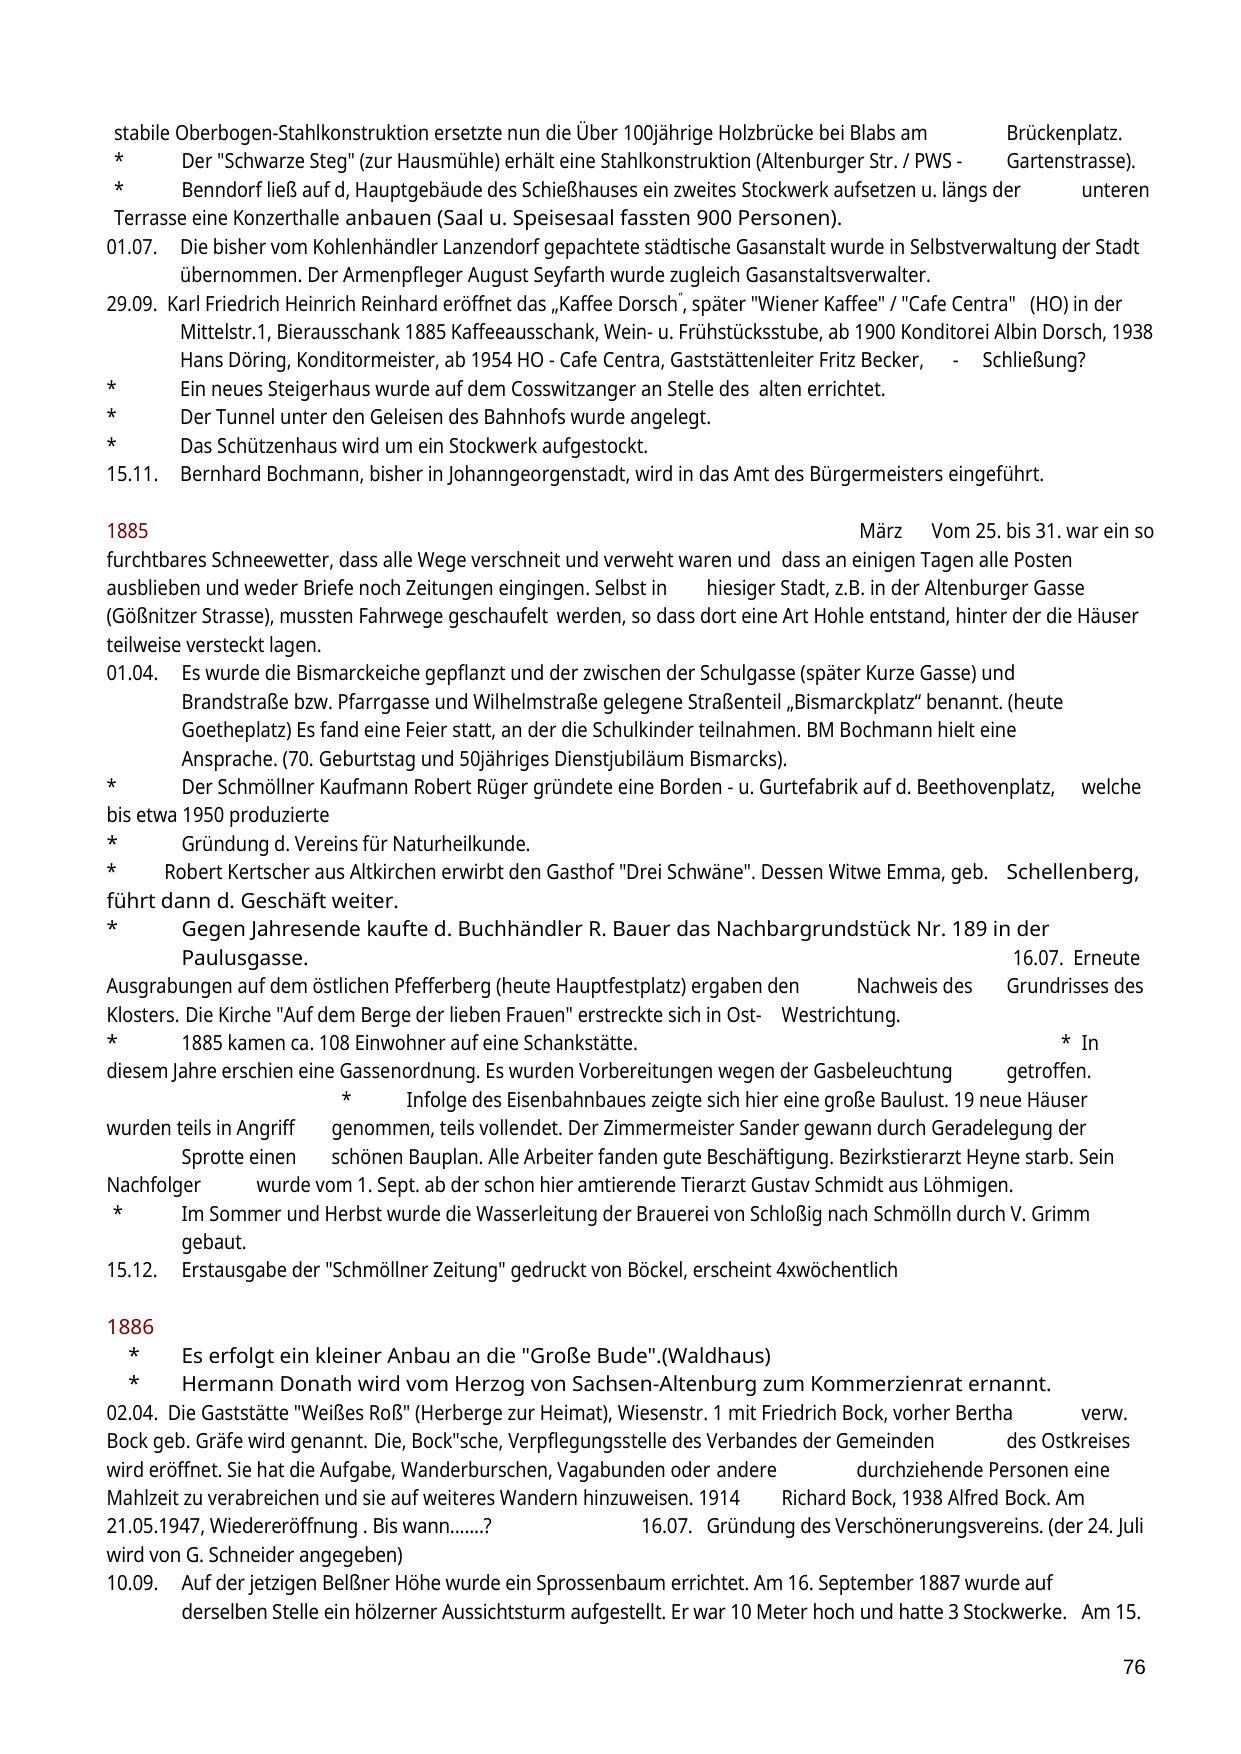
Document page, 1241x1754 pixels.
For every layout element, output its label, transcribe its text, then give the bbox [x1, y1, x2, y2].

text * Es erfolgt ein kleiner Anbau an die "Große Bude".(Waldhaus) [106, 1341, 1157, 1369]
text stabile Oberbogen-Stahlkonstruktion ersetzte nun die Über 100jährige Holzbrücke bei Blabs am Brückenplatz. * Der "Schwarze Steg" (zur Hausmühle) erhält eine Stahlkonstruktion (Altenburger Str. / PWS - Gartenstrasse). * Benndorf ließ auf d, Hauptgebäude des Schießhauses ein zweites Stockwerk aufsetzen u. längs der unteren Terrasse eine Konzerthalle anbauen (Saal u. Speisesaal fassten 900 Personen). [114, 118, 1157, 232]
text 1886 [106, 1312, 1157, 1341]
text 1885 März Vom 25. bis 31. war ein so furchtbares Schneewetter, dass alle Wege verschneit und verweht waren und dass an einigen Tagen alle Posten ausblieben und weder Briefe noch Zeitungen eingingen. Selbst in hiesiger Stadt, z.B. in der Altenburger Gasse (Gößnitzer Strasse), mussten Fahrwege geschaufelt werden, so dass dort eine Art Hohle entstand, hinter der die Häuser teilweise versteckt lagen. 01.04. Es wurde die Bismarckeiche gepflanzt und der zwischen der Schulgasse (später Kurze Gasse) und Brandstraße bzw. Pfarrgasse und Wilhelmstraße gelegene Straßenteil „Bismarckplatz“ benannt. (heute Goetheplatz) Es fand eine Feier statt, an der die Schulkinder teilnahmen. BM Bochmann hielt eine Ansprache. (70. Geburtstag und 50jähriges Dienstjubiläum Bismarcks). * Der Schmöllner Kaufmann Robert Rüger gründete eine Borden - u. Gurtefabrik auf d. Beethovenplatz, welche bis etwa 1950 produzierte [106, 516, 1157, 829]
text 29.09. Karl Friedrich Heinrich Reinhard eröffnet das „Kaffee Dorsch“, später "Wiener Kaffee" / "Cafe Centra" (HO) in der Mittelstr.1, Bierausschank 1885 Kaffeeausschank, Wein- u. Frühstücksstube, ab 1900 Konditorei Albin Dorsch, 1938 Hans Döring, Konditormeister, ab 1954 HO - Cafe Centra, Gaststättenleiter Fritz Becker, - Schließung? [106, 289, 1157, 374]
text * Im Sommer und Herbst wurde die Wasserleitung der Brauerei von Schloßig nach Schmölln durch V. Grimm gebaut. [113, 1199, 1157, 1256]
text 01.07. Die bisher vom Kohlenhändler Lanzendorf gepachtete städtische Gasanstalt wurde in Selbstverwaltung der Stadt übernommen. Der Armenpfleger August Seyfarth wurde zugleich Gasanstaltsverwalter. [106, 232, 1157, 289]
text * Ein neues Steigerhaus wurde auf dem Cosswitzanger an Stelle des alten errichtet. [106, 374, 1157, 402]
text * Das Schützenhaus wird um ein Stockwerk aufgestockt. [106, 431, 1157, 459]
text 15.11. Bernhard Bochmann, bisher in Johanngeorgenstadt, wird in das Amt des Bürgermeisters eingeführt. [106, 459, 1157, 488]
text * Der Tunnel unter den Geleisen des Bahnhofs wurde angelegt. [106, 402, 1157, 431]
text * Hermann Donath wird vom Herzog von Sachsen-Altenburg zum Kommerzienrat ernannt. 02.04. Die Gaststätte "Weißes Roß" (Herberge zur Heimat), Wiesenstr. 1 mit Friedrich Bock, vorher Bertha verw. Bock geb. Gräfe wird genannt. Die, Bock"sche, Verpflegungsstelle des Verbandes der Gemeinden des Ostkreises wird eröffnet. Sie hat die Aufgabe, Wanderburschen, Vagabunden oder andere durchziehende Personen eine Mahlzeit zu verabreichen und sie auf weiteres Wandern hinzuweisen. 1914 Richard Bock, 1938 Alfred Bock. Am 21.05.1947, Wiedereröffnung . Bis wann.......? 16.07. Gründung des Verschönerungsvereins. (der 24. Juli wird von G. Schneider angegeben) [106, 1369, 1157, 1568]
text 15.12. Erstausgabe der "Schmöllner Zeitung" gedruckt von Böckel, erscheint 4xwöchentlich [106, 1256, 1157, 1284]
text * Gründung d. Vereins für Naturheilkunde. * Robert Kertscher aus Altkirchen erwirbt den Gasthof "Drei Schwäne". Dessen Witwe Emma, geb. Schellenberg, führt dann d. Geschäft weiter. [106, 829, 1157, 914]
text 10.09. Auf der jetzigen Belßner Höhe wurde ein Sprossenbaum errichtet. Am 16. September 1887 wurde auf derselben Stelle ein hölzerner Aussichtsturm aufgestellt. Er war 10 Meter hoch und hatte 3 Stockwerke. Am 15. [106, 1568, 1157, 1625]
text * Gegen Jahresende kaufte d. Buchhändler R. Bauer das Nachbargrundstück Nr. 189 in der Paulusgasse. 16.07. Erneute Ausgrabungen auf dem östlichen Pfefferberg (heute Hauptfestplatz) ergaben den Nachweis des Grundrisses des Klosters. Die Kirche "Auf dem Berge der lieben Frauen" erstreckte sich in Ost- Westrichtung. * 1885 kamen ca. 108 Einwohner auf eine Schankstätte. * In diesem Jahre erschien eine Gassenordnung. Es wurden Vorbereitungen wegen der Gasbeleuchtung getroffen. * Infolge des Eisenbahnbaues zeigte sich hier eine große Baulust. 19 neue Häuser wurden teils in Angriff genommen, teils vollendet. Der Zimmermeister Sander gewann durch Geradelegung der Sprotte einen schönen Bauplan. Alle Arbeiter fanden gute Beschäftigung. Bezirkstierarzt Heyne starb. Sein Nachfolger wurde vom 1. Sept. ab der schon hier amtierende Tierarzt Gustav Schmidt aus Löhmigen. [106, 914, 1157, 1199]
